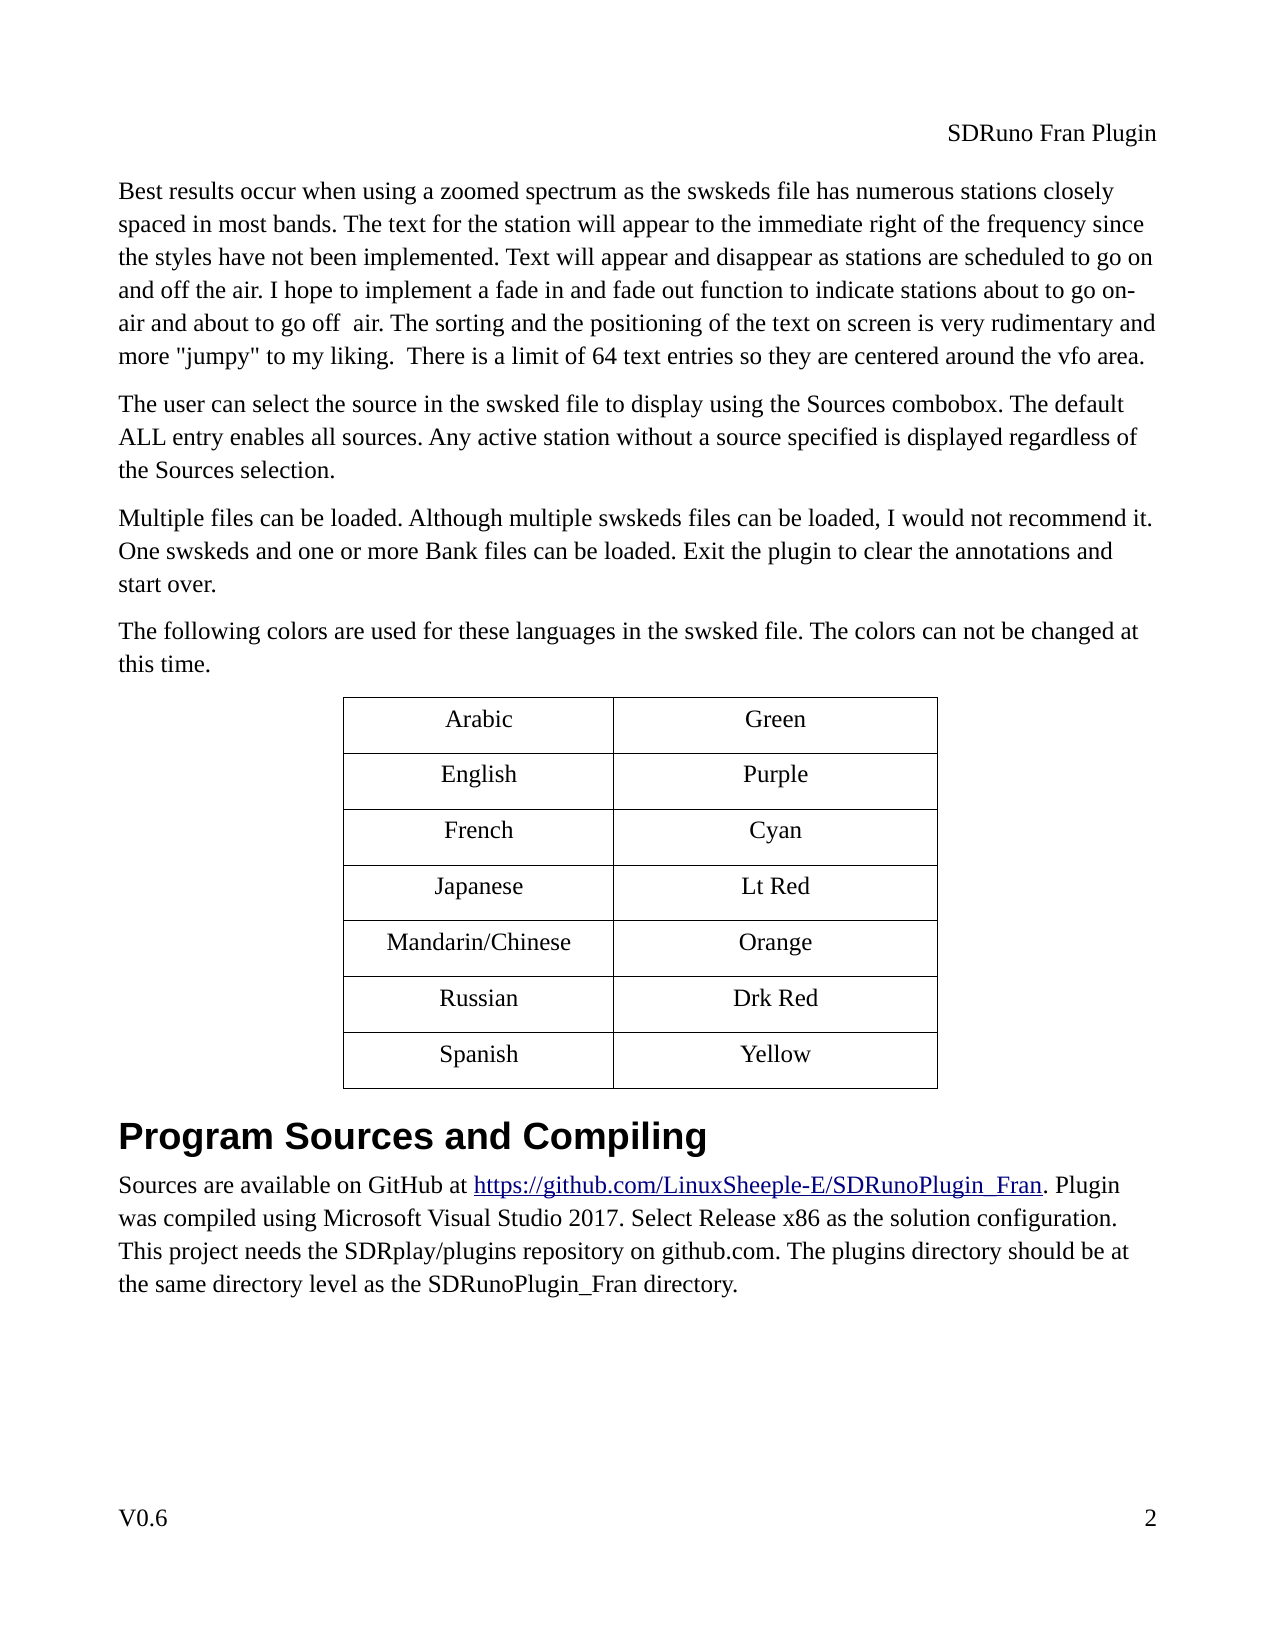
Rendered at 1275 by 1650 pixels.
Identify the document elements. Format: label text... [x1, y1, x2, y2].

table_cell Mandarin/Chinese [344, 921, 613, 976]
subtitle Program Sources and Compiling [118, 1114, 1157, 1157]
table_cell Spanish [344, 1033, 613, 1088]
text Sources are available on GitHub at https://github.com/LinuxSheeple-E/SDRunoPlugin_Fran. Plugin was compiled using Microsoft Visual Studio 2017. Select Release x86 as the solution configuration. This project needs the SDRplay/plugins repository on github.com. The plugins directory should be at the same directory level as the SDRunoPlugin_Fran directory. [118, 1170, 1157, 1298]
table_cell Yellow [614, 1033, 937, 1088]
text The following colors are used for these languages in the swsked file. The colors can not be changed at this time. [118, 616, 1157, 678]
text The user can select the source in the swsked file to display using the Sources combobox. The default ALL entry enables all sources. Any active station without a source specified is displayed regardless of the Sources selection. [118, 389, 1157, 484]
table_cell Drk Red [614, 977, 937, 1032]
table_cell Japanese [344, 866, 613, 920]
text Multiple files can be loaded. Although multiple swskeds files can be loaded, I would not recommend it. One swskeds and one or more Bank files can be loaded. Exit the plugin to clear the annotations and start over. [118, 503, 1157, 597]
table_cell French [344, 810, 613, 864]
table_cell Russian [344, 977, 613, 1032]
table_cell English [344, 754, 613, 809]
table_header Arabic [344, 698, 613, 753]
text Best results occur when using a zoomed spectrum as the swskeds file has numerous stations closely spaced in most bands. The text for the station will appear to the immediate right of the frequency since the styles have not been implemented. Text will appear and disappear as stations are scheduled to go on and off the air. I hope to implement a fade in and fade out function to indicate stations about to go on-air and about to go off air. The sorting and the positioning of the text on screen is very rudimentary and more "jumpy" to my liking. There is a limit of 64 text entries so they are centered around the vfo area. [118, 176, 1157, 370]
table_cell Purple [614, 754, 937, 809]
table_cell Orange [614, 921, 937, 976]
table_cell Cyan [614, 810, 937, 864]
table_cell Lt Red [614, 866, 937, 920]
table_header Green [614, 698, 937, 753]
